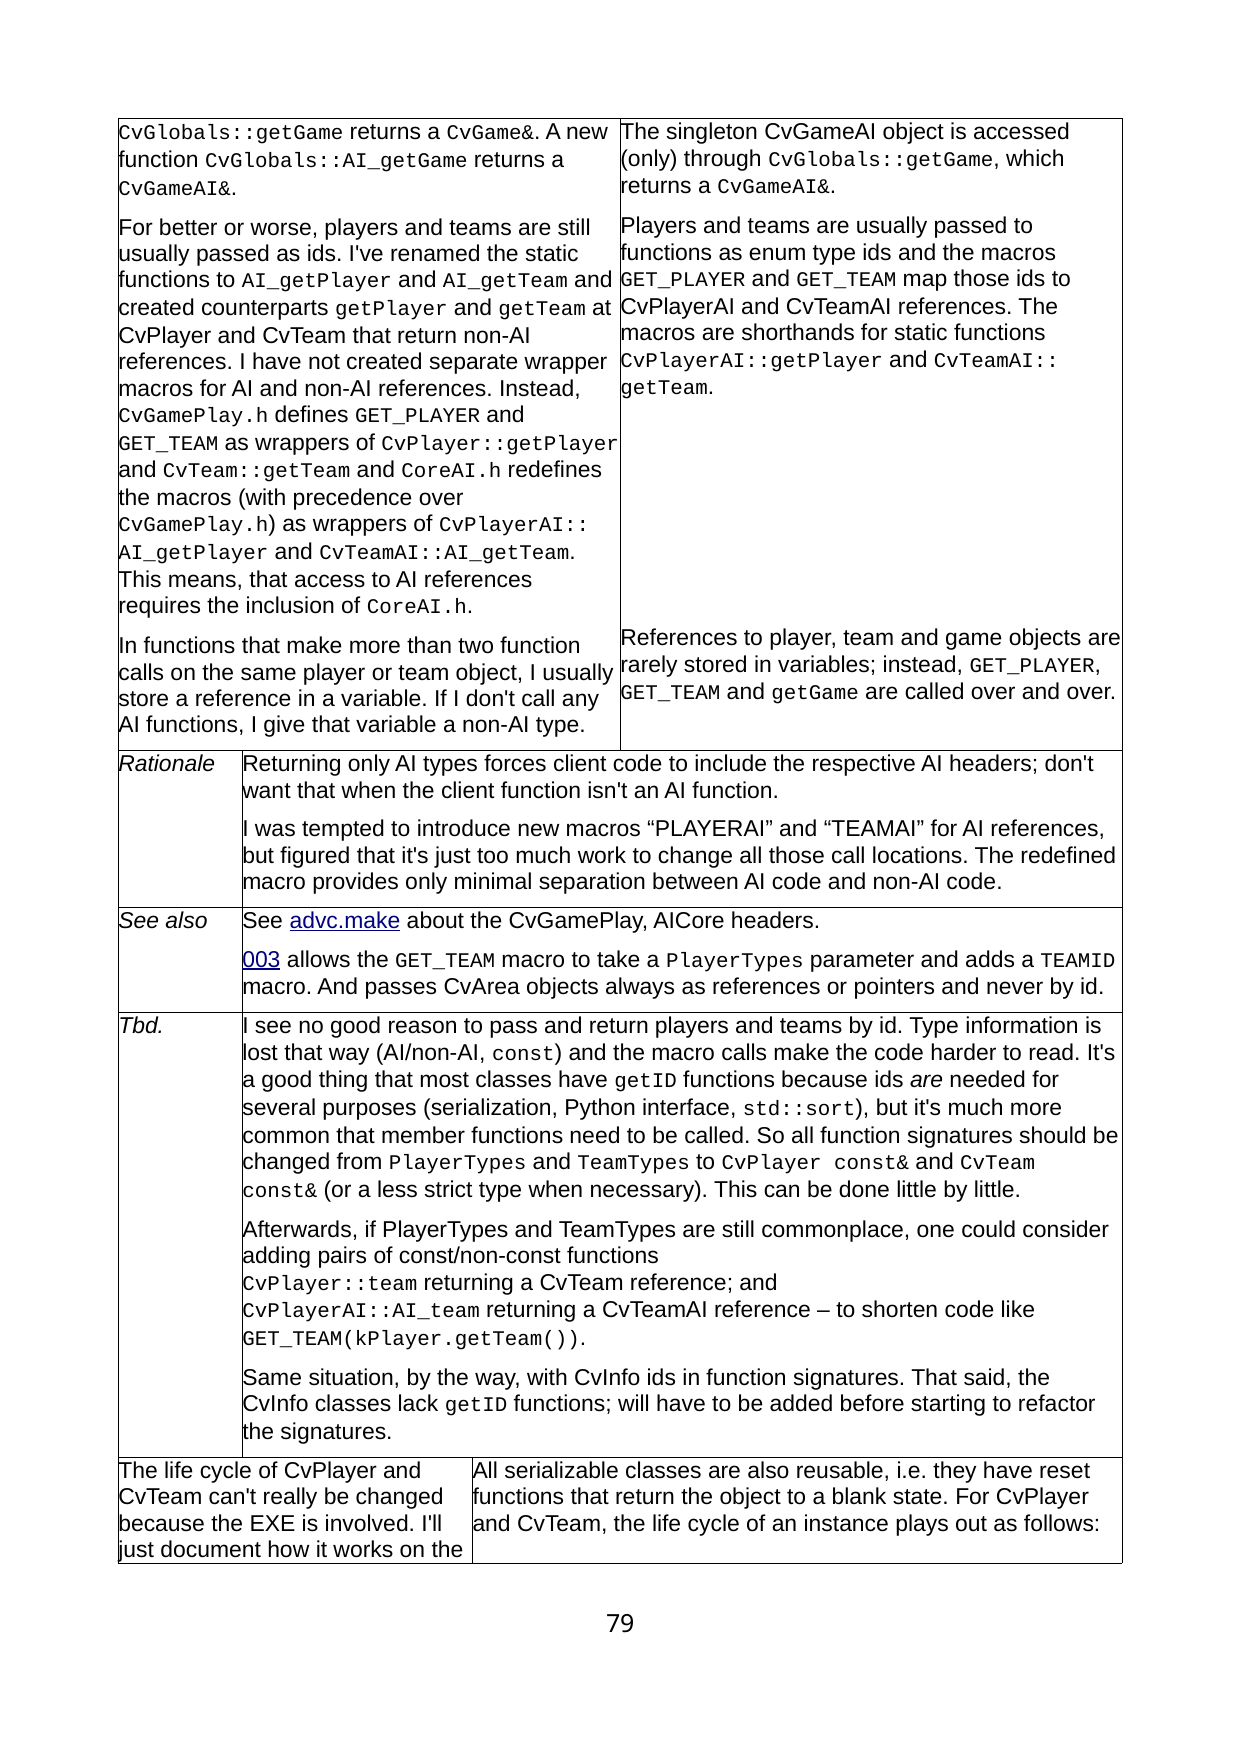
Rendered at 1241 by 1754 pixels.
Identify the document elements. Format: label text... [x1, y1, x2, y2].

table_cell Rationale [119, 751, 242, 907]
table_cell CvGlobals::getGame returns a CvGame&. A new function CvGlobals::AI_getGame returns a CvGameAI&. For better or worse, players and teams are still usually passed as ids. I've renamed the static functions to AI_getPlayer and AI_getTeam and created counterparts getPlayer and getTeam at CvPlayer and CvTeam that return non-AI references. I have not created separate wrapper macros for AI and non-AI references. Instead, CvGamePlay.h defines GET_PLAYER and GET_TEAM as wrappers of CvPlayer::getPlayer and CvTeam::getTeam and CoreAI.h redefines the macros (with precedence over CvGamePlay.h) as wrappers of CvPlayerAI:: AI_getPlayer and CvTeamAI::AI_getTeam. This means, that access to AI references requires the inclusion of CoreAI.h. In functions that make more than two function calls on the same player or team object, I usually store a reference in a variable. If I don't call any AI functions, I give that variable a non-AI type. [119, 119, 620, 750]
table_cell I see no good reason to pass and return players and teams by id. Type information is lost that way (AI/non-AI, const) and the macro calls make the code harder to read. It's a good thing that most classes have getID functions because ids are needed for several purposes (serialization, Python interface, std::sort), but it's much more common that member functions need to be called. So all function signatures should be changed from PlayerTypes and TeamTypes to CvPlayer const& and CvTeam const& (or a less strict type when necessary). This can be done little by little. Afterwards, if PlayerTypes and TeamTypes are still commonplace, one could consider adding pairs of const/non-const functions CvPlayer::team returning a CvTeam reference; and CvPlayerAI::AI_team returning a CvTeamAI reference – to shorten code like GET_TEAM(kPlayer.getTeam()). Same situation, by the way, with CvInfo ids in function signatures. That said, the CvInfo classes lack getID functions; will have to be added before starting to refactor the signatures. [243, 1013, 1122, 1457]
table_cell Returning only AI types forces client code to include the respective AI headers; don't want that when the client function isn't an AI function. I was tempted to introduce new macros “PLAYERAI” and “TEAMAI” for AI references, but figured that it's just too much work to change all those call locations. The redefined macro provides only minimal separation between AI code and non-AI code. [243, 751, 1122, 907]
table_cell The singleton CvGameAI object is accessed (only) through CvGlobals::getGame, which returns a CvGameAI&. Players and teams are usually passed to functions as enum type ids and the macros GET_PLAYER and GET_TEAM map those ids to CvPlayerAI and CvTeamAI references. The macros are shorthands for static functions CvPlayerAI::getPlayer and CvTeamAI:: getTeam. References to player, team and game objects are rarely stored in variables; instead, GET_PLAYER, GET_TEAM and getGame are called over and over. [621, 119, 1122, 750]
table_cell The life cycle of CvPlayer and CvTeam can't really be changed because the EXE is involved. I'll just document how it works on the [119, 1458, 472, 1562]
table_cell Tbd. [119, 1013, 242, 1457]
table_cell See also [119, 908, 242, 1012]
table_cell All serializable classes are also reusable, i.e. they have reset functions that return the object to a blank state. For CvPlayer and CvTeam, the life cycle of an instance plays out as follows: [473, 1458, 1122, 1562]
table_cell See advc.make about the CvGamePlay, AICore headers. 003 allows the GET_TEAM macro to take a PlayerTypes parameter and adds a TEAMID macro. And passes CvArea objects always as references or pointers and never by id. [243, 908, 1122, 1012]
